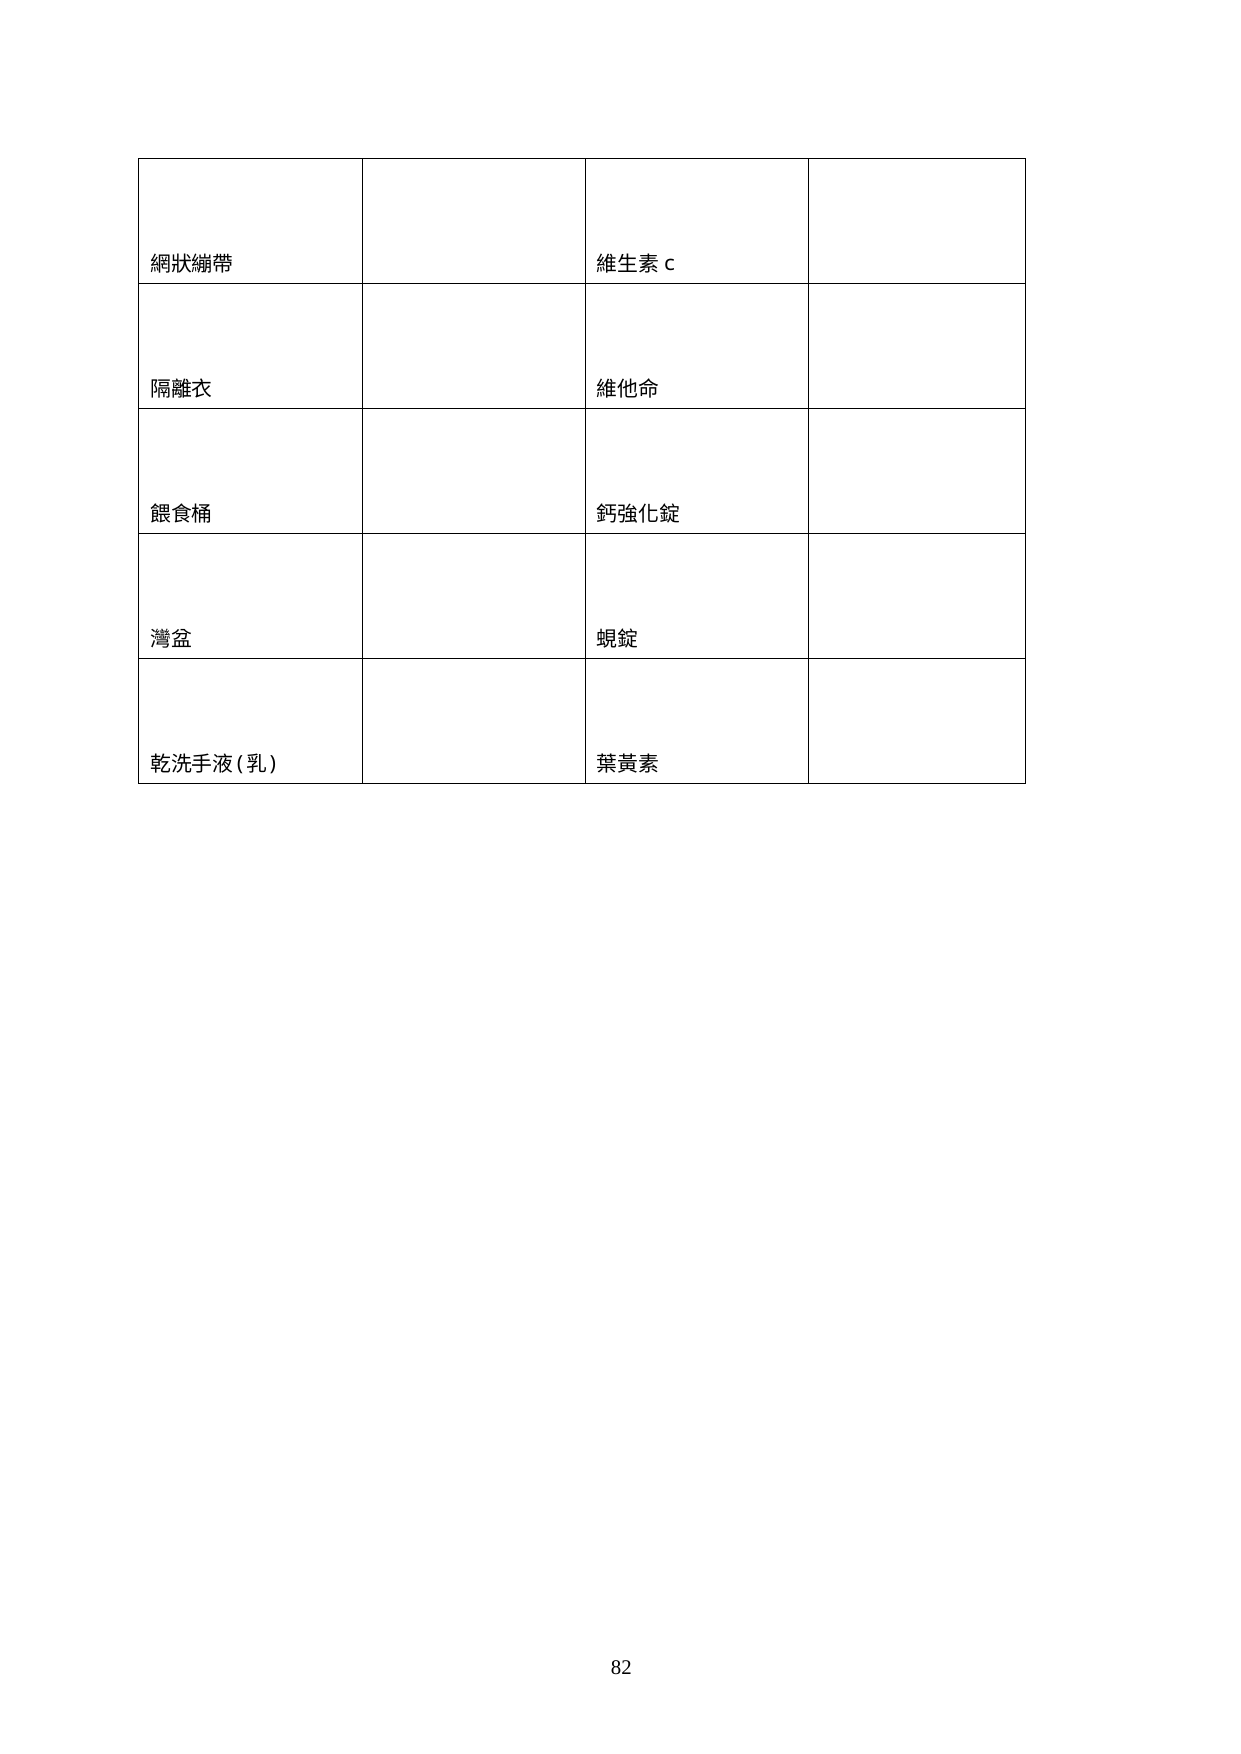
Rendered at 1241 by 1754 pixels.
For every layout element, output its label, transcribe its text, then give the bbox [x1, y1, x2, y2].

table_cell [363, 659, 585, 783]
table_cell [809, 409, 1025, 533]
table_cell 餵食桶 [139, 409, 362, 533]
table_cell 葉黃素 [586, 659, 808, 783]
table_cell 網狀繃帶 [139, 159, 362, 283]
table_cell [809, 659, 1025, 783]
table_cell [363, 534, 585, 658]
table_cell 乾洗手液(乳) [139, 659, 362, 783]
table_cell 隔離衣 [139, 284, 362, 408]
table_cell 鈣強化錠 [586, 409, 808, 533]
table_cell 維他命 [586, 284, 808, 408]
table_cell 蜆錠 [586, 534, 808, 658]
table_cell [363, 284, 585, 408]
table_cell [809, 284, 1025, 408]
table_cell [809, 159, 1025, 283]
table_cell [363, 159, 585, 283]
table_cell [809, 534, 1025, 658]
table_cell 維生素c [586, 159, 808, 283]
table_cell 灣盆 [139, 534, 362, 658]
table_cell [363, 409, 585, 533]
